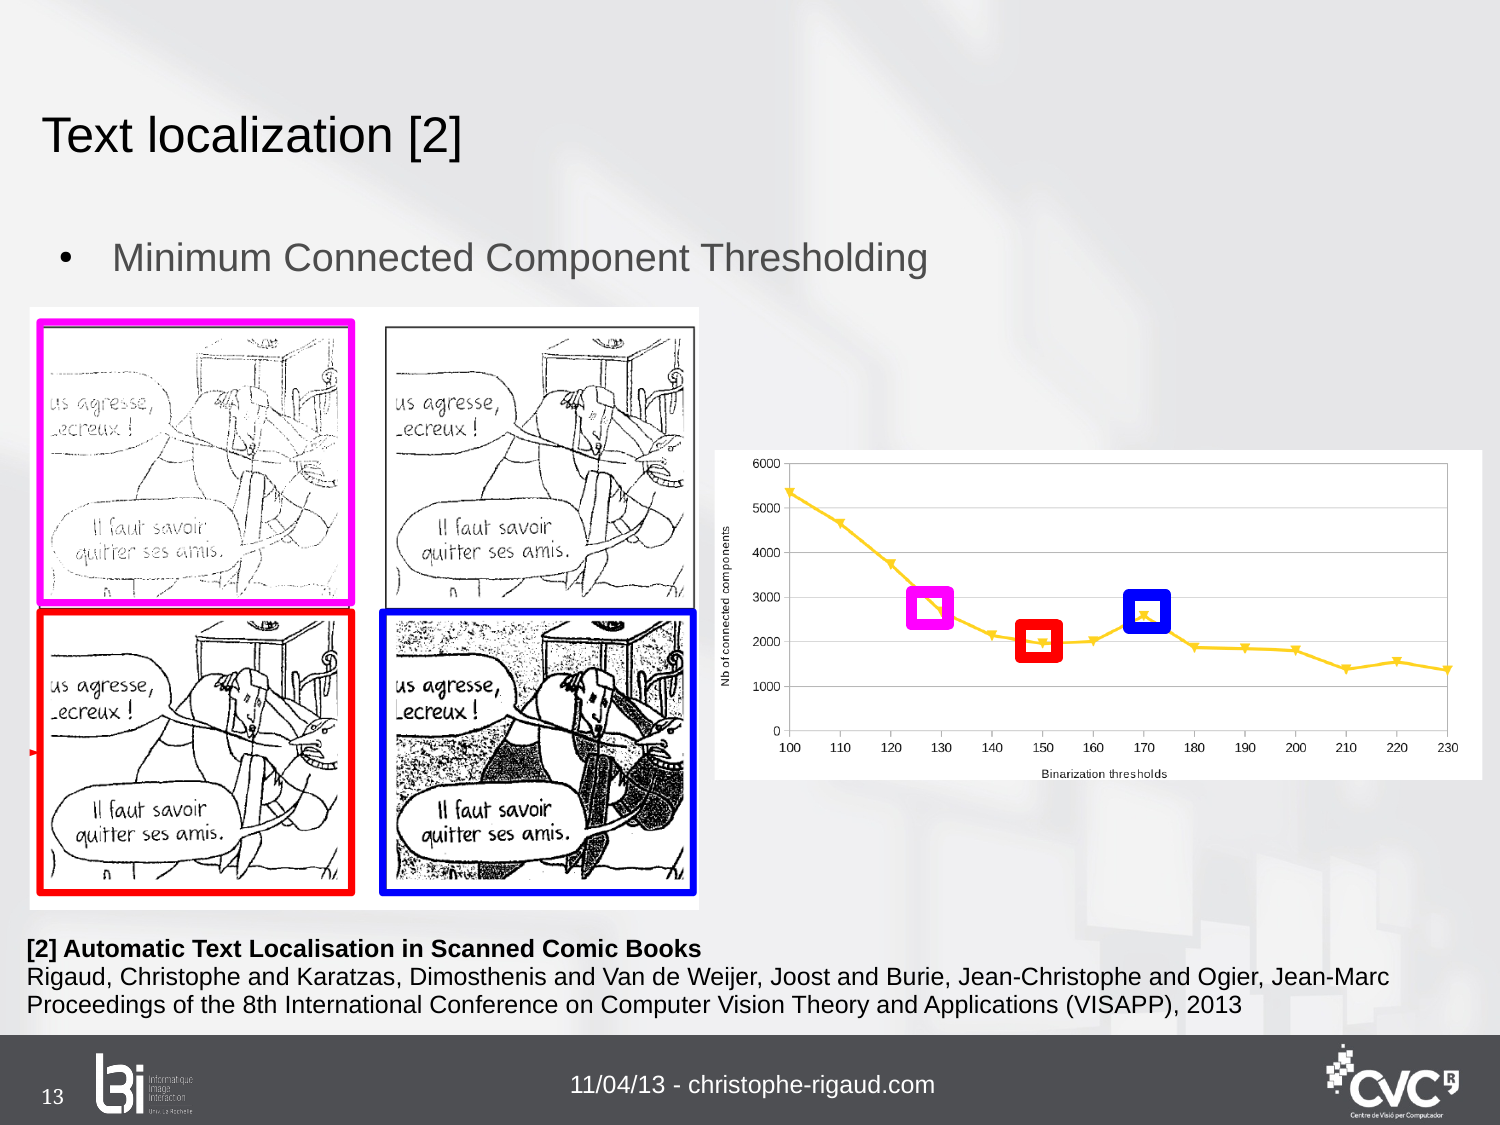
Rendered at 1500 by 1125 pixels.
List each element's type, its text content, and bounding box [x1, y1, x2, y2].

text_box 11/04/13 - christophe-rigaud.com [59, 1063, 1447, 1106]
picture [0, 0, 1500, 1125]
title Text localization [2] [41, 41, 1459, 229]
text_box [2] Automatic Text Localisation in Scanned Comic Books Rigaud, Christophe and Karatzas, Dimosthenis and Van de Weijer, Joost and Burie, Jean-Christophe and Ogier, Jean-Marc Proceedings of the 8th International Conference on Computer Vision Theory and Applications (VISAPP), 2013 [11, 927, 1477, 1027]
list Minimum Connected Component Thresholding [41, 235, 1459, 927]
